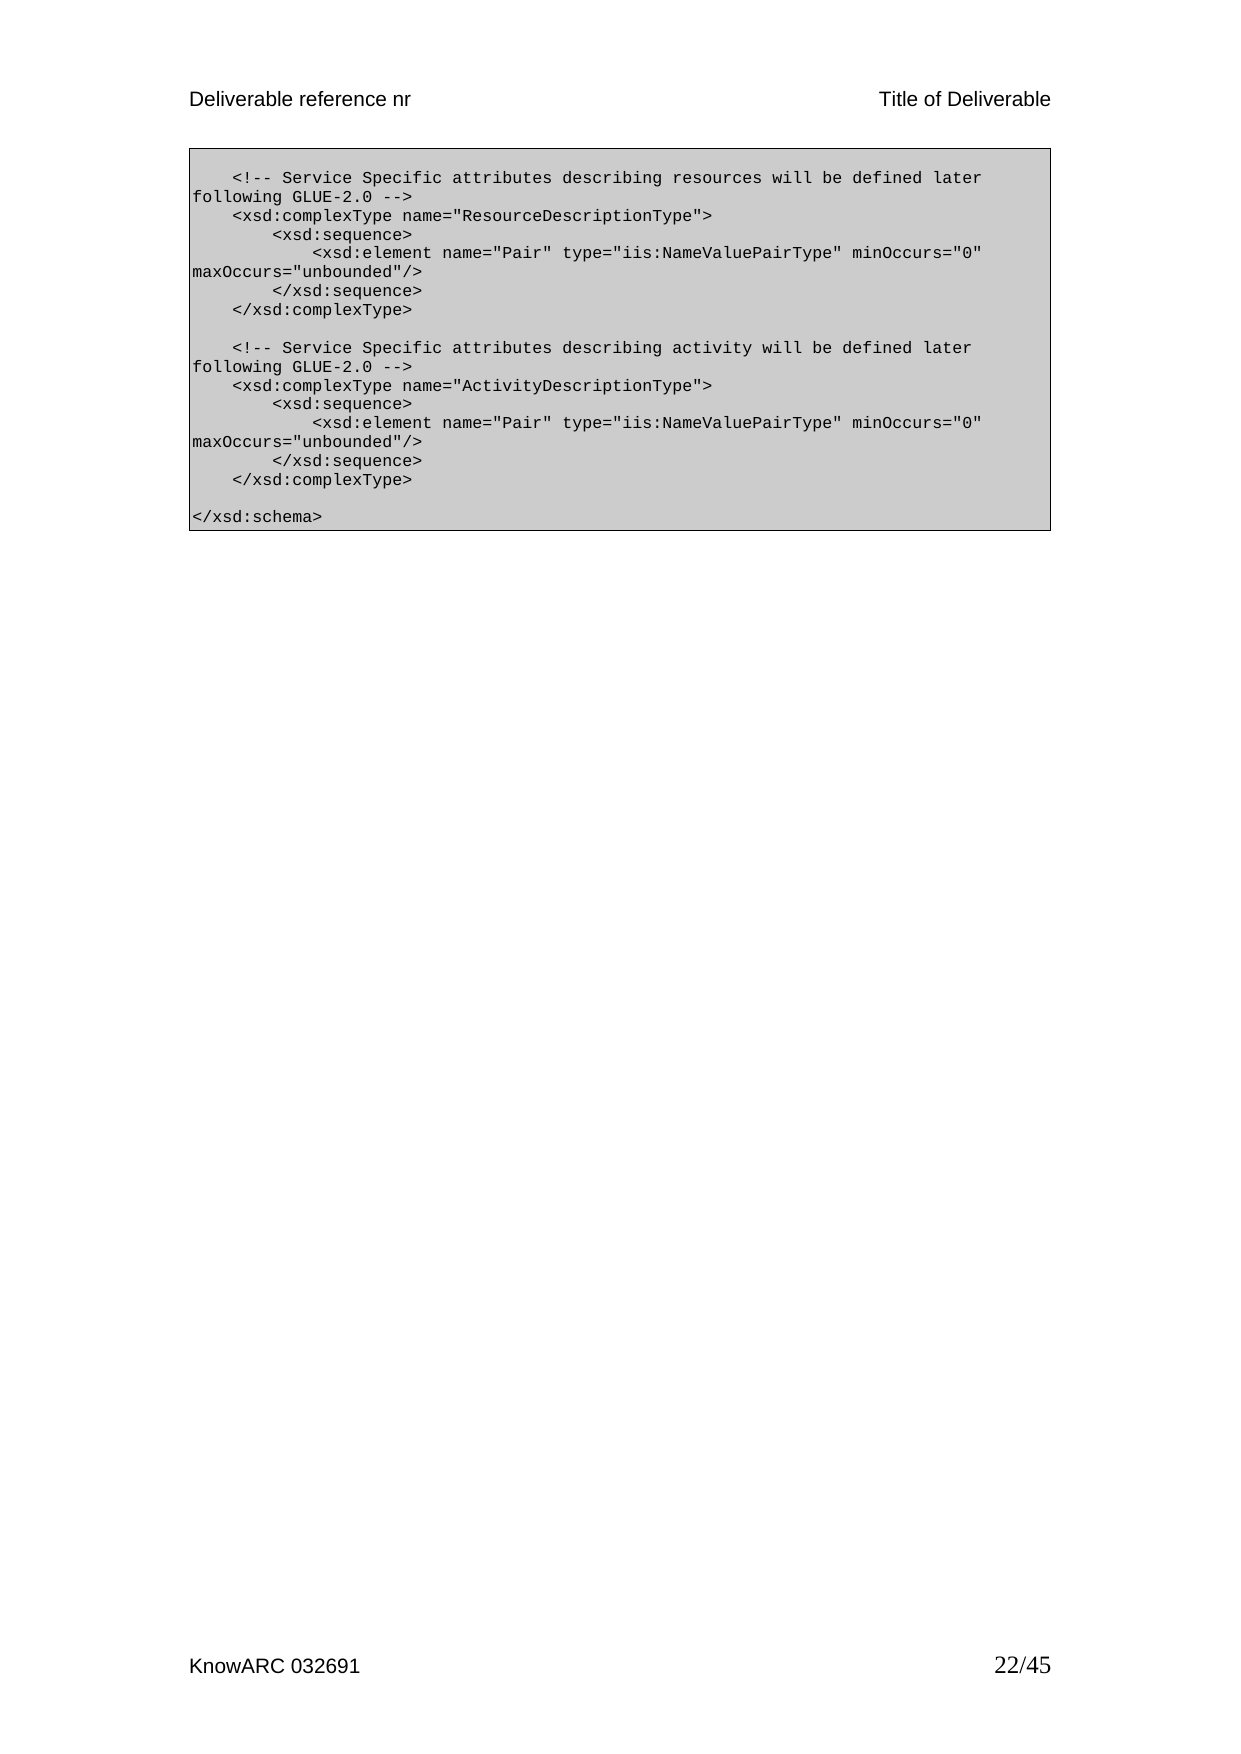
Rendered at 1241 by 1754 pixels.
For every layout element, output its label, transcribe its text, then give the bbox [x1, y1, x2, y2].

text <xsd:complexType name="ResourceDescriptionType"> [190, 204, 1050, 223]
text </xsd:schema> [190, 506, 1050, 530]
text </xsd:sequence> [190, 280, 1050, 298]
text </xsd:sequence> [190, 449, 1050, 468]
text <xsd:sequence> [190, 223, 1050, 242]
text <xsd:element name="Pair" type="iis:NameValuePairType" minOccurs="0" maxOccurs="unbounded"/> [190, 242, 1050, 280]
text <xsd:complexType name="ActivityDescriptionType"> [190, 374, 1050, 393]
text </xsd:complexType> [190, 298, 1050, 317]
text <xsd:element name="Pair" type="iis:NameValuePairType" minOccurs="0" maxOccurs="unbounded"/> [190, 412, 1050, 449]
text </xsd:complexType> [190, 468, 1050, 487]
text <xsd:sequence> [190, 393, 1050, 412]
text <!-- Service Specific attributes describing resources will be defined later following GLUE-2.0 --> [190, 167, 1050, 204]
text <!-- Service Specific attributes describing activity will be defined later following GLUE-2.0 --> [190, 336, 1050, 374]
